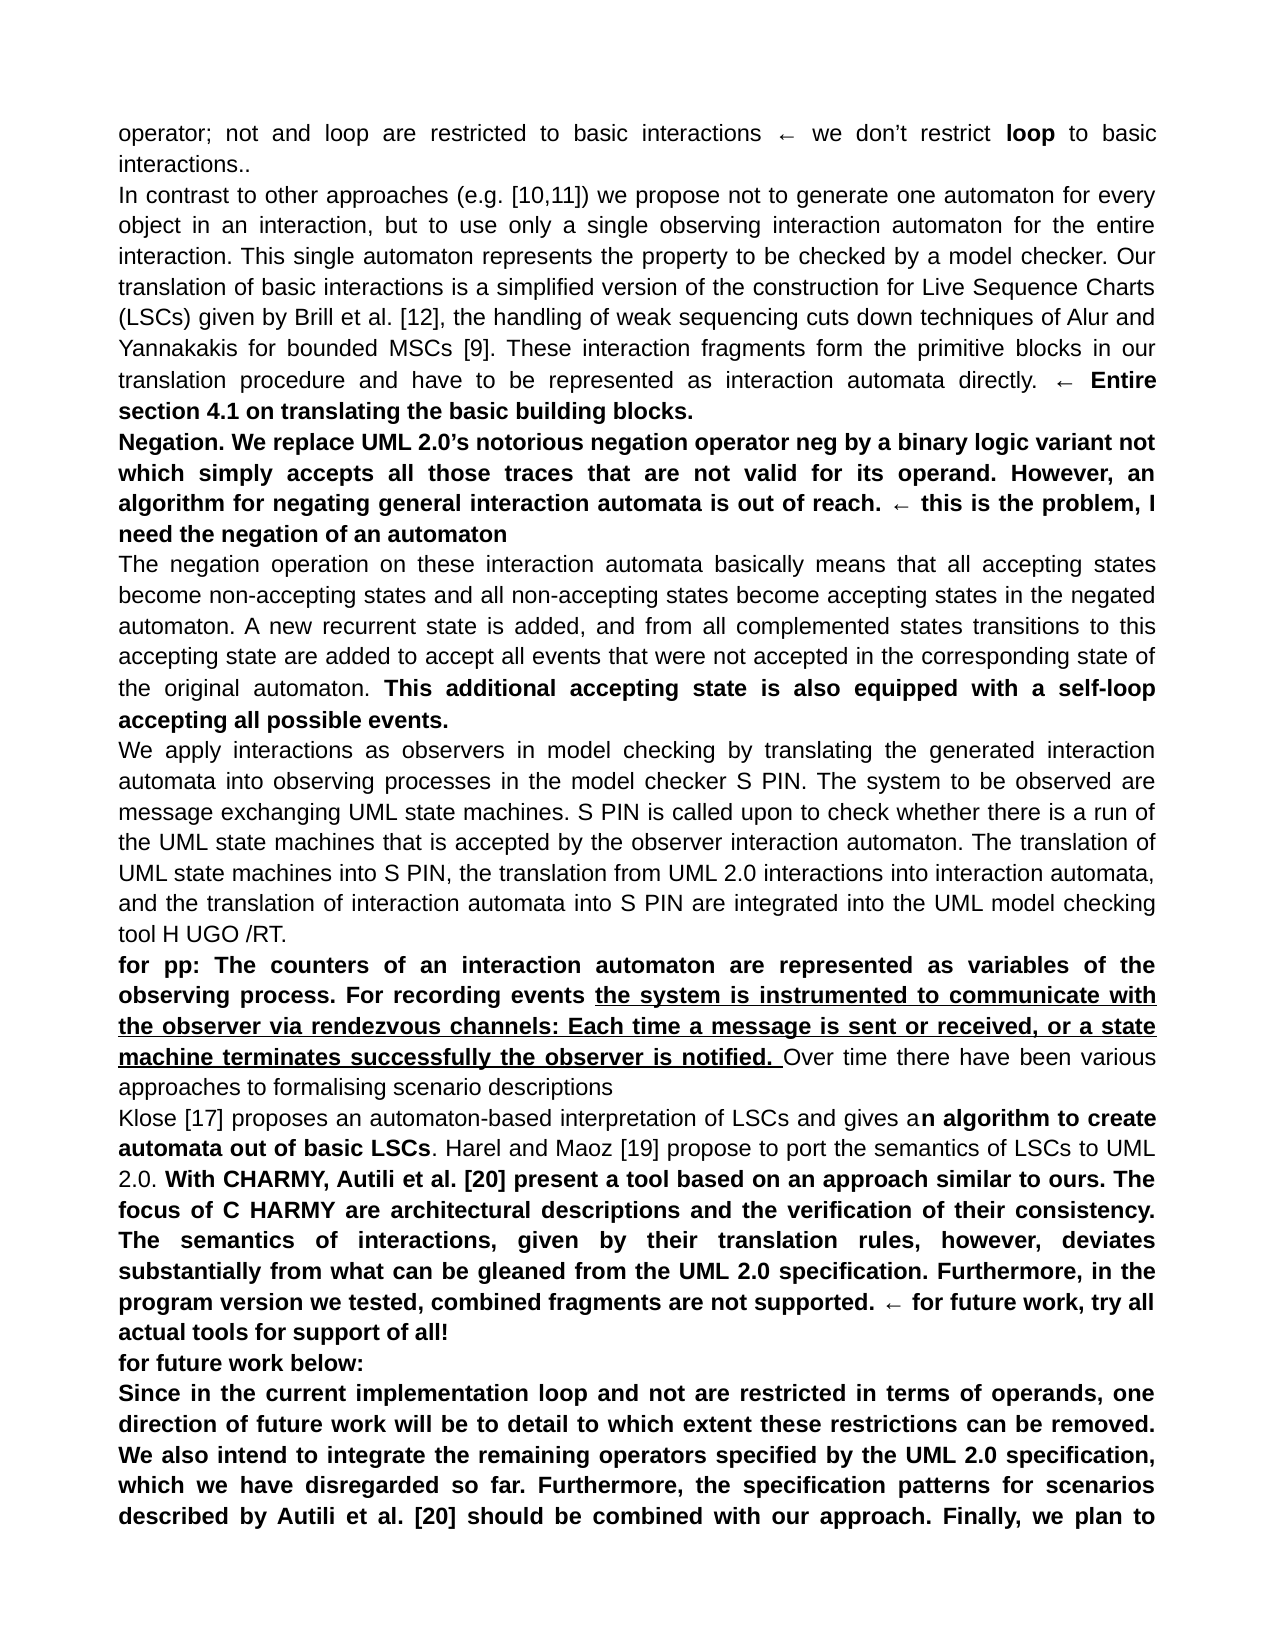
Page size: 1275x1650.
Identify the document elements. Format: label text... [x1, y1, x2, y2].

text We apply interactions as observers in model checking by translating the generated interaction automata into observing processes in the model checker S PIN. The system to be observed are message exchanging UML state machines. S PIN is called upon to check whether there is a run of the UML state machines that is accepted by the observer interaction automaton. The translation of UML state machines into S PIN, the translation from UML 2.0 interactions into interaction automata, and the translation of interaction automata into S PIN are integrated into the UML model checking tool H UGO /RT. [118, 737, 1157, 947]
text Since in the current implementation loop and not are restricted in terms of operands, one direction of future work will be to detail to which extent these restrictions can be removed. We also intend to integrate the remaining operators specified by the UML 2.0 specification, which we have disregarded so far. Furthermore, the specification patterns for scenarios described by Autili et al. [20] should be combined with our approach. Finally, we plan to [118, 1380, 1157, 1529]
text for future work below: [118, 1349, 1157, 1376]
text Negation. We replace UML 2.0’s notorious negation operator neg by a binary logic variant not which simply accepts all those traces that are not valid for its operand. However, an algorithm for negating general interaction automata is out of reach. ← this is the problem, I need the negation of an automaton [118, 428, 1157, 547]
text for pp: The counters of an interaction automaton are represented as variables of the observing process. For recording events the system is instrumented to communicate with the observer via rendezvous channels: Each time a message is sent or received, or a state [118, 951, 1157, 1036]
text Klose [17] proposes an automaton-based interpretation of LSCs and gives an algorithm to create automata out of basic LSCs. Harel and Maoz [19] propose to port the semantics of LSCs to UML 2.0. With CHARMY, Autili et al. [20] present a tool based on an approach similar to ours. The focus of C HARMY are architectural descriptions and the verification of their consistency. The semantics of interactions, given by their translation rules, however, deviates substantially from what can be gleaned from the UML 2.0 specification. Furthermore, in the program version we tested, combined fragments are not supported. ← for future work, try all actual tools for support of all! [118, 1104, 1157, 1345]
text operator; not and loop are restricted to basic interactions ← we don’t restrict loop to basic interactions.. [118, 118, 1157, 177]
text machine terminates successfully the observer is notified. Over time there have been various approaches to formalising scenario descriptions [118, 1037, 1157, 1100]
text In contrast to other approaches (e.g. [10,11]) we propose not to generate one automaton for every object in an interaction, but to use only a single observing interaction automaton for the entire interaction. This single automaton represents the property to be checked by a model checker. Our translation of basic interactions is a simplified version of the construction for Live Sequence Charts (LSCs) given by Brill et al. [12], the handling of weak sequencing cuts down techniques of Alur and Yannakakis for bounded MSCs [9]. These interaction fragments form the primitive blocks in our translation procedure and have to be represented as interaction automata directly. ← Entire section 4.1 on translating the basic building blocks. [118, 181, 1157, 424]
text The negation operation on these interaction automata basically means that all accepting states become non-accepting states and all non-accepting states become accepting states in the negated automaton. A new recurrent state is added, and from all complemented states transitions to this accepting state are added to accept all events that were not accepted in the corresponding state of the original automaton. This additional accepting state is also equipped with a self-loop accepting all possible events. [118, 551, 1157, 733]
